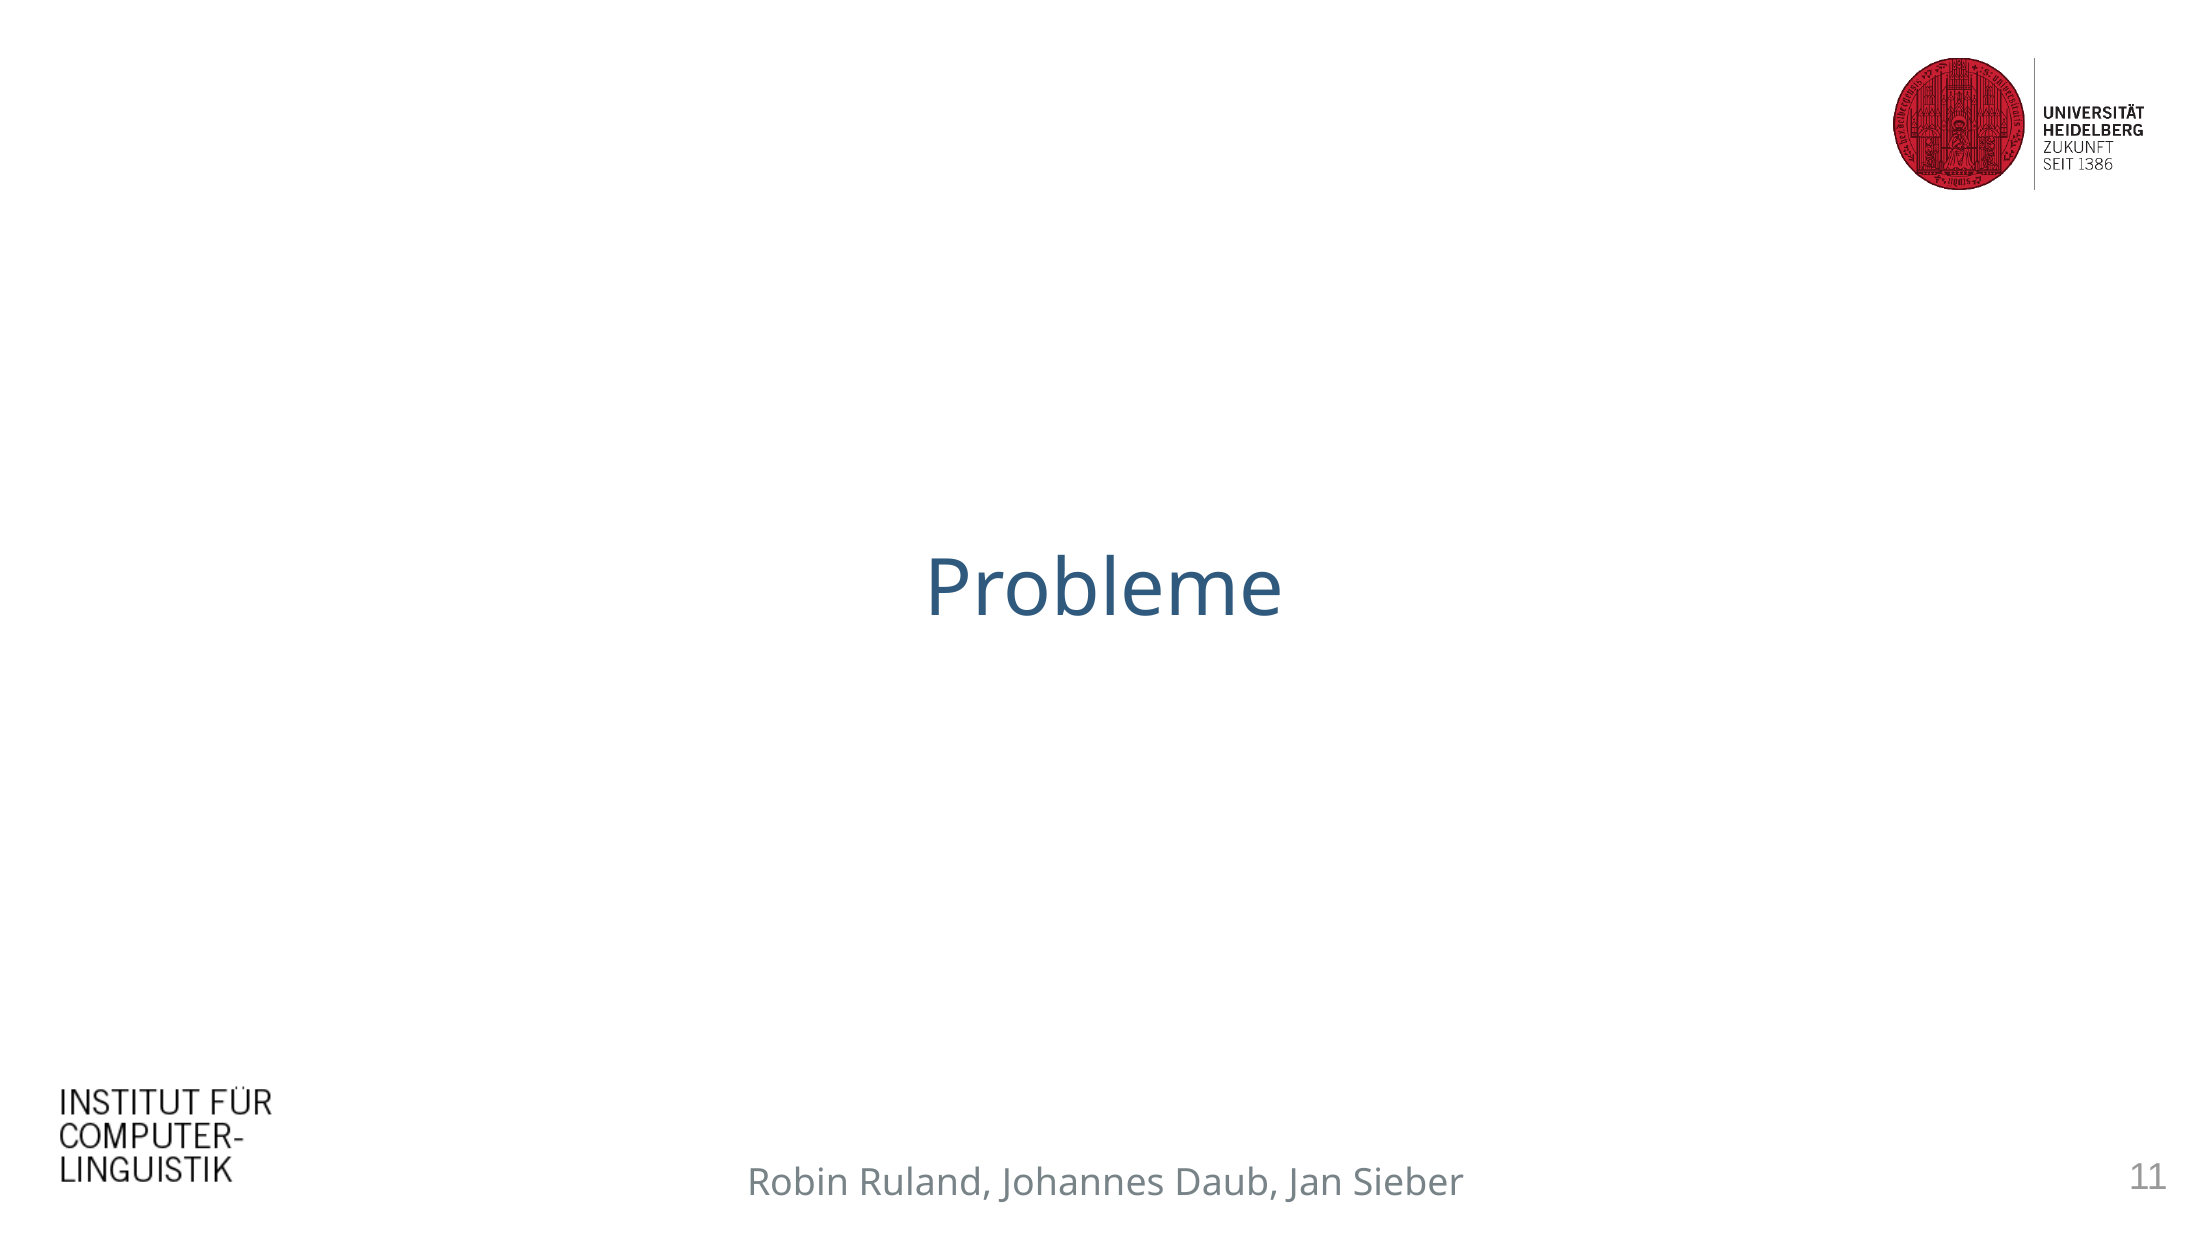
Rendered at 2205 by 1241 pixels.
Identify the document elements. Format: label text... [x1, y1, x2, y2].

picture [1893, 58, 2144, 190]
picture [59, 1074, 343, 1203]
subtitle Probleme [70, 70, 2138, 1099]
